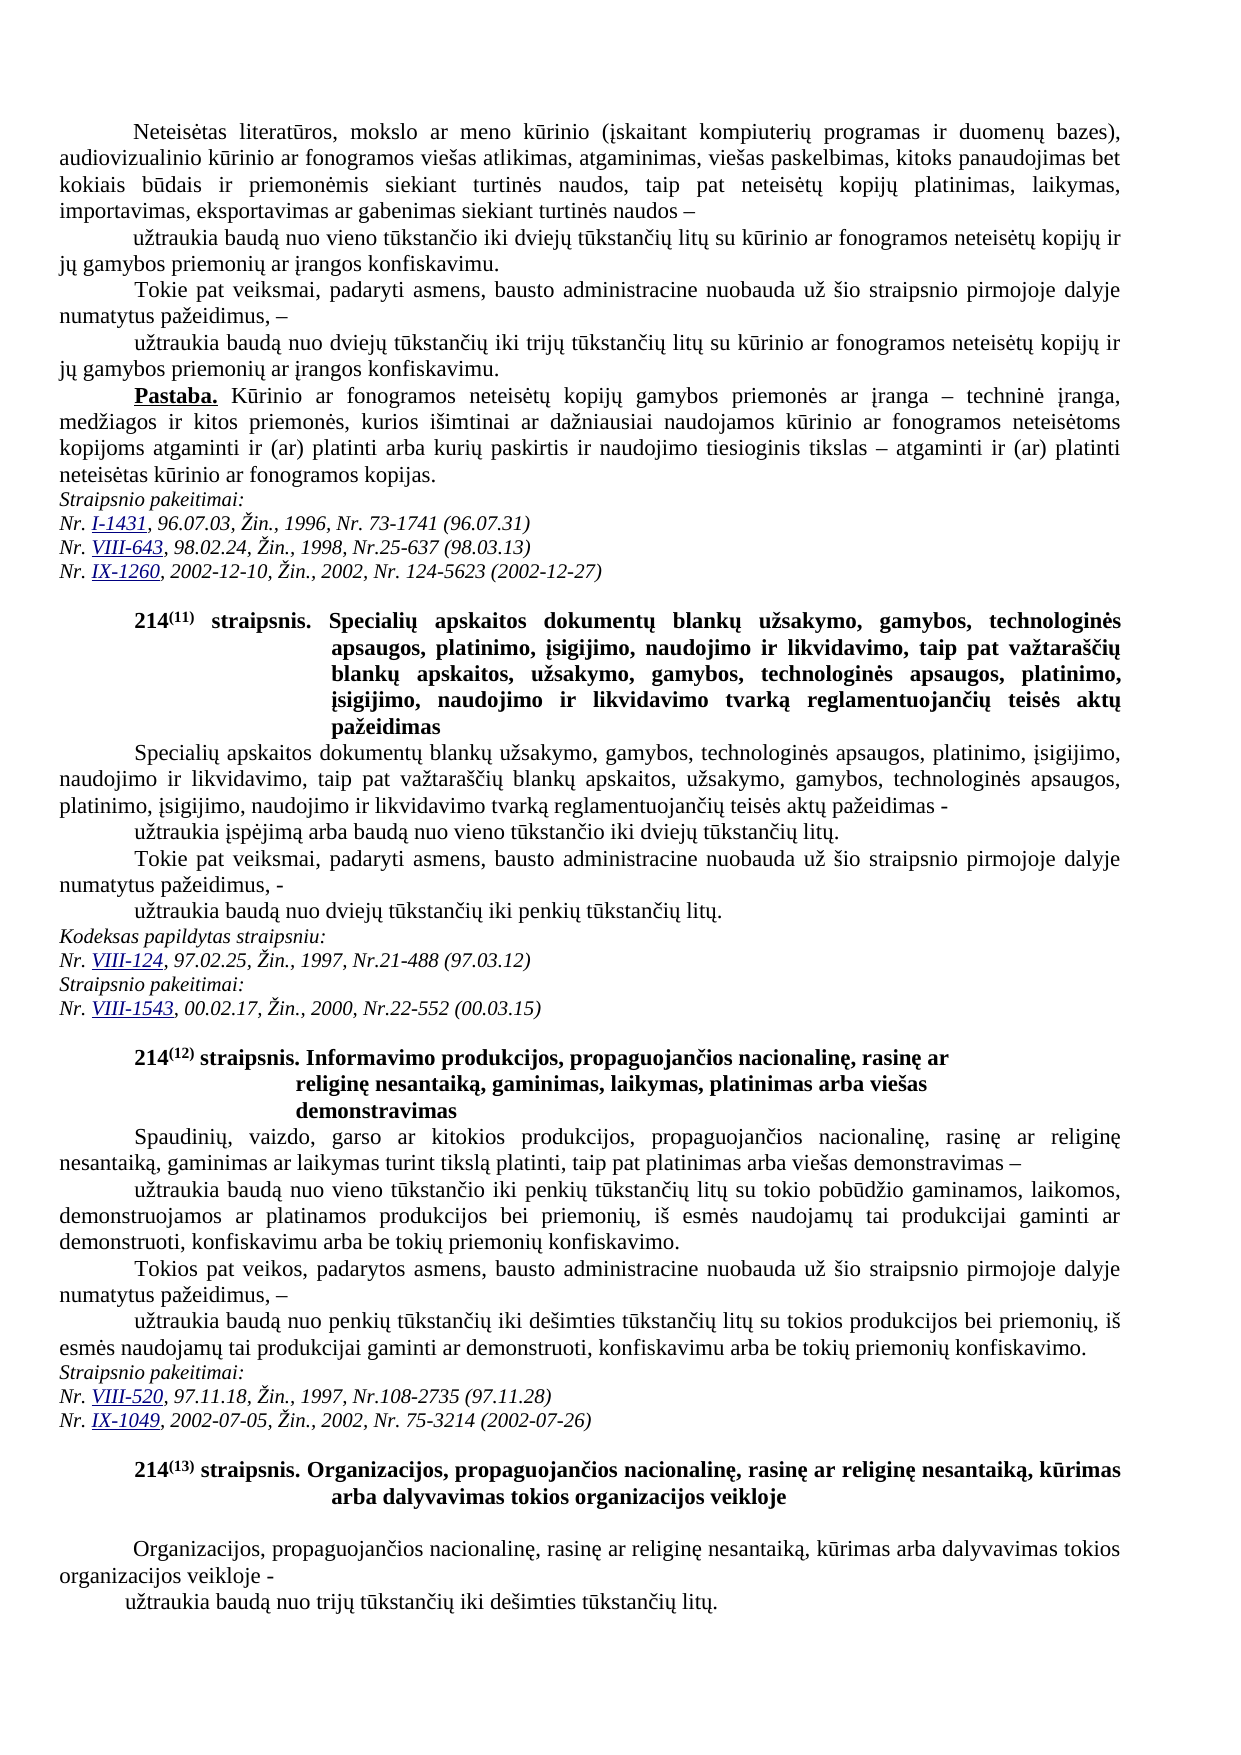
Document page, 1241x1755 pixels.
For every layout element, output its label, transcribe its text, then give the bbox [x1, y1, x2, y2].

text Nr. VIII-124, 97.02.25, Žin., 1997, Nr.21-488 (97.03.12) [59, 948, 1122, 972]
text užtraukia baudą nuo dviejų tūkstančių iki trijų tūkstančių litų su kūrinio ar fonogramos neteisėtų kopijų ir jų gamybos priemonių ar įrangos konfiskavimu. [59, 329, 1122, 382]
text Spaudinių, vaizdo, garso ar kitokios produkcijos, propaguojančios nacionalinę, rasinę ar religinę nesantaiką, gaminimas ar laikymas turint tikslą platinti, taip pat platinimas arba viešas demonstravimas – [59, 1123, 1122, 1176]
text Organizacijos, propaguojančios nacionalinę, rasinę ar religinę nesantaiką, kūrimas arba dalyvavimas tokios organizacijos veikloje - [59, 1536, 1122, 1588]
text Nr. I-1431, 96.07.03, Žin., 1996, Nr. 73-1741 (96.07.31) [59, 511, 1122, 535]
text Specialių apskaitos dokumentų blankų užsakymo, gamybos, technologinės apsaugos, platinimo, įsigijimo, naudojimo ir likvidavimo, taip pat važtaraščių blankų apskaitos, užsakymo, gamybos, technologinės apsaugos, platinimo, įsigijimo, naudojimo ir likvidavimo tvarką reglamentuojančių teisės aktų pažeidimas - [59, 739, 1122, 818]
text 214(12) straipsnis. Informavimo produkcijos, propaguojančios nacionalinę, rasinę ar [134, 1044, 1122, 1070]
text Straipsnio pakeitimai: [59, 487, 1122, 511]
text religinę nesantaiką, gaminimas, laikymas, platinimas arba viešas [295, 1070, 1122, 1097]
text Nr. VIII-1543, 00.02.17, Žin., 2000, Nr.22-552 (00.03.15) [59, 996, 1122, 1020]
text užtraukia įspėjimą arba baudą nuo vieno tūkstančio iki dviejų tūkstančių litų. [59, 818, 1122, 844]
text Kodeksas papildytas straipsniu: [59, 924, 1122, 948]
text Tokie pat veiksmai, padaryti asmens, bausto administracine nuobauda už šio straipsnio pirmojoje dalyje numatytus pažeidimus, – [59, 276, 1122, 329]
text Nr. VIII-643, 98.02.24, Žin., 1998, Nr.25-637 (98.03.13) [59, 535, 1122, 559]
text Nr. VIII-520, 97.11.18, Žin., 1997, Nr.108-2735 (97.11.28) [59, 1384, 1122, 1408]
text Straipsnio pakeitimai: [59, 972, 1122, 996]
text užtraukia baudą nuo penkių tūkstančių iki dešimties tūkstančių litų su tokios produkcijos bei priemonių, iš esmės naudojamų tai produkcijai gaminti ar demonstruoti, konfiskavimu arba be tokių priemonių konfiskavimo. [59, 1307, 1122, 1360]
text Neteisėtas literatūros, mokslo ar meno kūrinio (įskaitant kompiuterių programas ir duomenų bazes), audiovizualinio kūrinio ar fonogramos viešas atlikimas, atgaminimas, viešas paskelbimas, kitoks panaudojimas bet kokiais būdais ir priemonėmis siekiant turtinės naudos, taip pat neteisėtų kopijų platinimas, laikymas, importavimas, eksportavimas ar gabenimas siekiant turtinės naudos – [59, 118, 1122, 223]
text 214(11) straipsnis. Specialių apskaitos dokumentų blankų užsakymo, gamybos, technologinės apsaugos, platinimo, įsigijimo, naudojimo ir likvidavimo, taip pat važtaraščių blankų apskaitos, užsakymo, gamybos, technologinės apsaugos, platinimo, įsigijimo, naudojimo ir likvidavimo tvarką reglamentuojančių teisės aktų pažeidimas [134, 607, 1122, 739]
text Nr. IX-1049, 2002-07-05, Žin., 2002, Nr. 75-3214 (2002-07-26) [59, 1408, 1122, 1432]
text užtraukia baudą nuo trijų tūkstančių iki dešimties tūkstančių litų. [59, 1588, 1122, 1614]
text Pastaba. Kūrinio ar fonogramos neteisėtų kopijų gamybos priemonės ar įranga – techninė įranga, medžiagos ir kitos priemonės, kurios išimtinai ar dažniausiai naudojamos kūrinio ar fonogramos neteisėtoms kopijoms atgaminti ir (ar) platinti arba kurių paskirtis ir naudojimo tiesioginis tikslas – atgaminti ir (ar) platinti neteisėtas kūrinio ar fonogramos kopijas. [59, 382, 1122, 487]
text 214(13) straipsnis. Organizacijos, propaguojančios nacionalinę, rasinę ar religinę nesantaiką, kūrimas arba dalyvavimas tokios organizacijos veikloje [134, 1456, 1122, 1509]
text demonstravimas [295, 1097, 1122, 1123]
text Straipsnio pakeitimai: [59, 1360, 1122, 1384]
text užtraukia baudą nuo vieno tūkstančio iki dviejų tūkstančių litų su kūrinio ar fonogramos neteisėtų kopijų ir jų gamybos priemonių ar įrangos konfiskavimu. [59, 223, 1122, 276]
text užtraukia baudą nuo vieno tūkstančio iki penkių tūkstančių litų su tokio pobūdžio gaminamos, laikomos, demonstruojamos ar platinamos produkcijos bei priemonių, iš esmės naudojamų tai produkcijai gaminti ar demonstruoti, konfiskavimu arba be tokių priemonių konfiskavimo. [59, 1176, 1122, 1255]
text Tokie pat veiksmai, padaryti asmens, bausto administracine nuobauda už šio straipsnio pirmojoje dalyje numatytus pažeidimus, - [59, 844, 1122, 897]
text Tokios pat veikos, padarytos asmens, bausto administracine nuobauda už šio straipsnio pirmojoje dalyje numatytus pažeidimus, – [59, 1255, 1122, 1307]
text užtraukia baudą nuo dviejų tūkstančių iki penkių tūkstančių litų. [59, 897, 1122, 924]
text Nr. IX-1260, 2002-12-10, Žin., 2002, Nr. 124-5623 (2002-12-27) [59, 559, 1122, 583]
